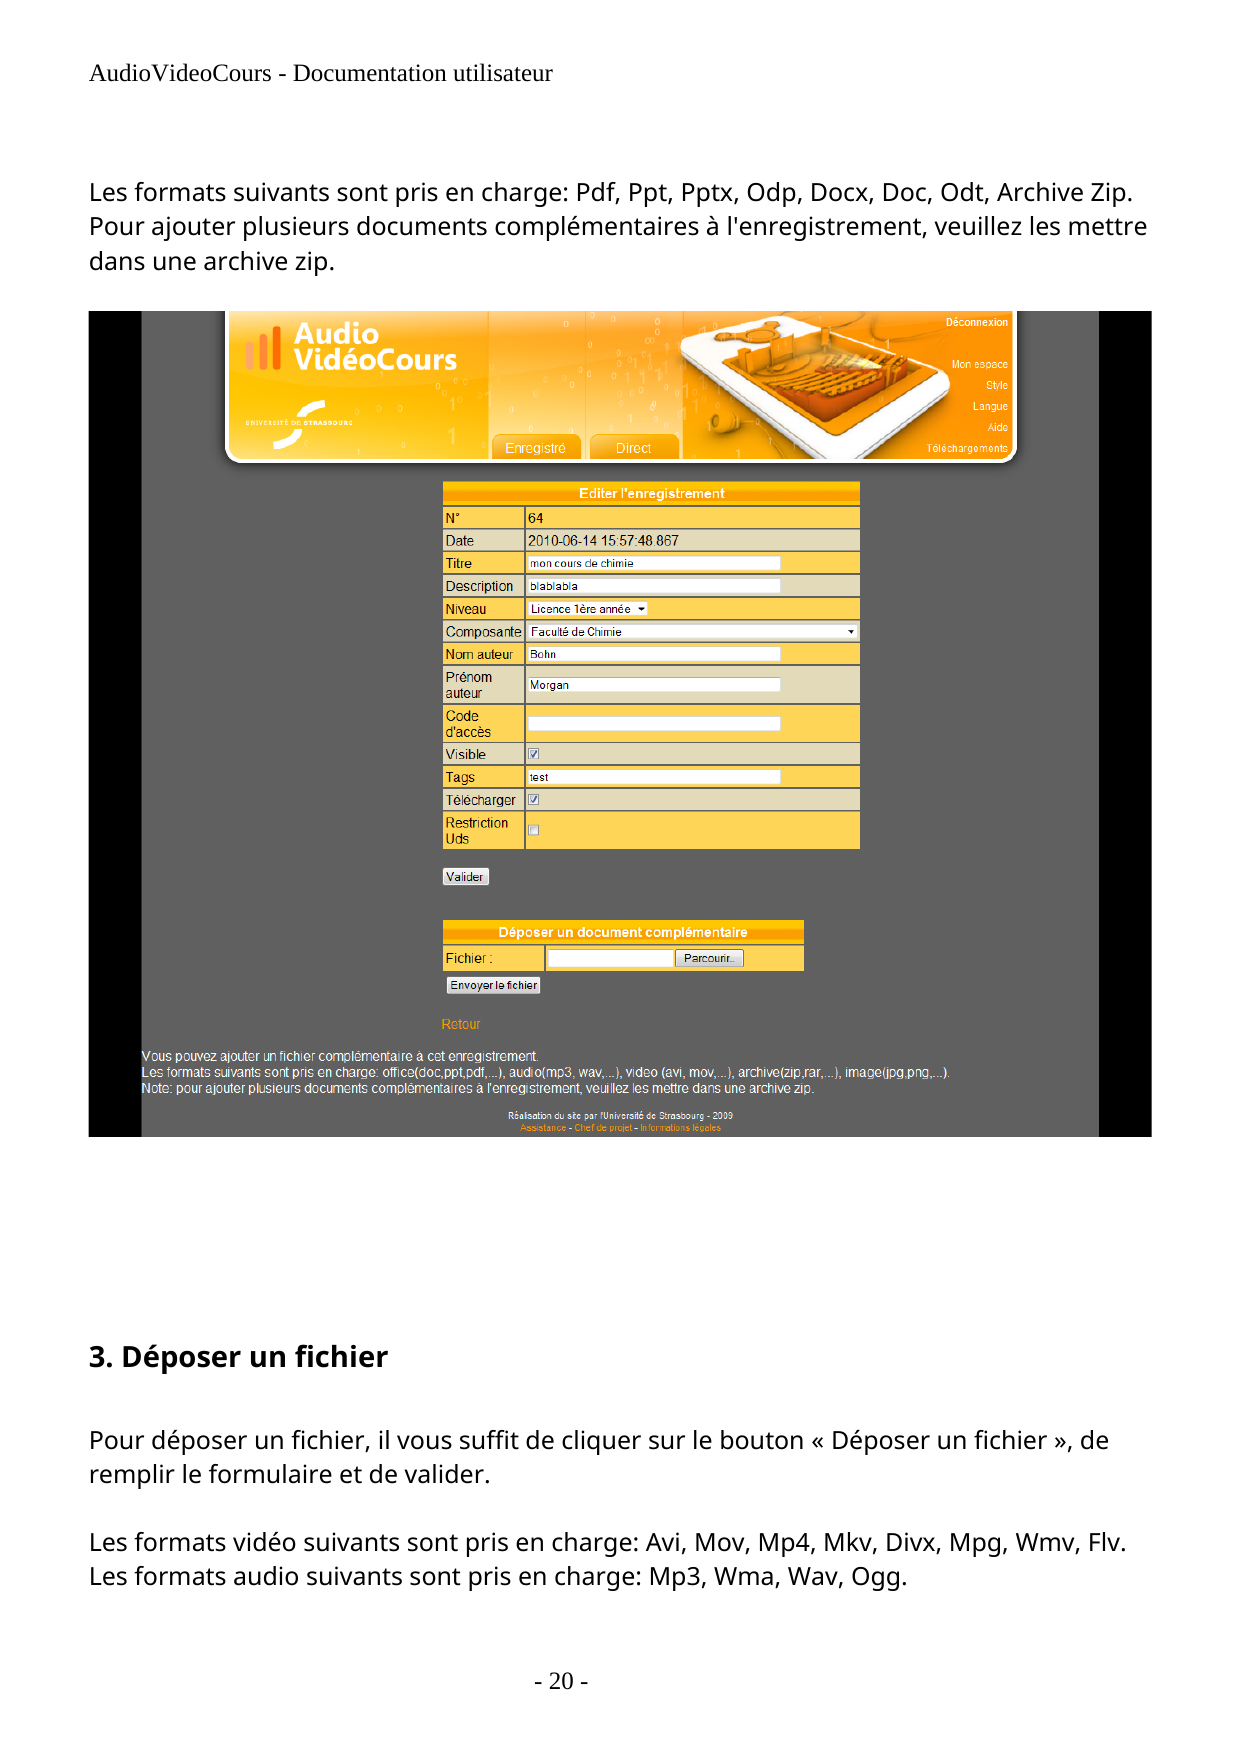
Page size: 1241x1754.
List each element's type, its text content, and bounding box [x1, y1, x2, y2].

text Les formats audio suivants sont pris en charge: Mp3, Wma, Wav, Ogg. [88, 1559, 1152, 1593]
text Pour déposer un fichier, il vous suffit de cliquer sur le bouton « Déposer un fichier », de remplir le formulaire et de valider. [88, 1423, 1152, 1491]
picture [88, 311, 1152, 1137]
text Les formats suivants sont pris en charge: Pdf, Ppt, Pptx, Odp, Docx, Doc, Odt, Archive Zip. Pour ajouter plusieurs documents complémentaires à l'enregistrement, veuillez les mettre dans une archive zip. [88, 175, 1152, 277]
subtitle 3. Déposer un fichier [88, 1336, 1152, 1376]
text Les formats vidéo suivants sont pris en charge: Avi, Mov, Mp4, Mkv, Divx, Mpg, Wmv, Flv. [88, 1525, 1152, 1559]
